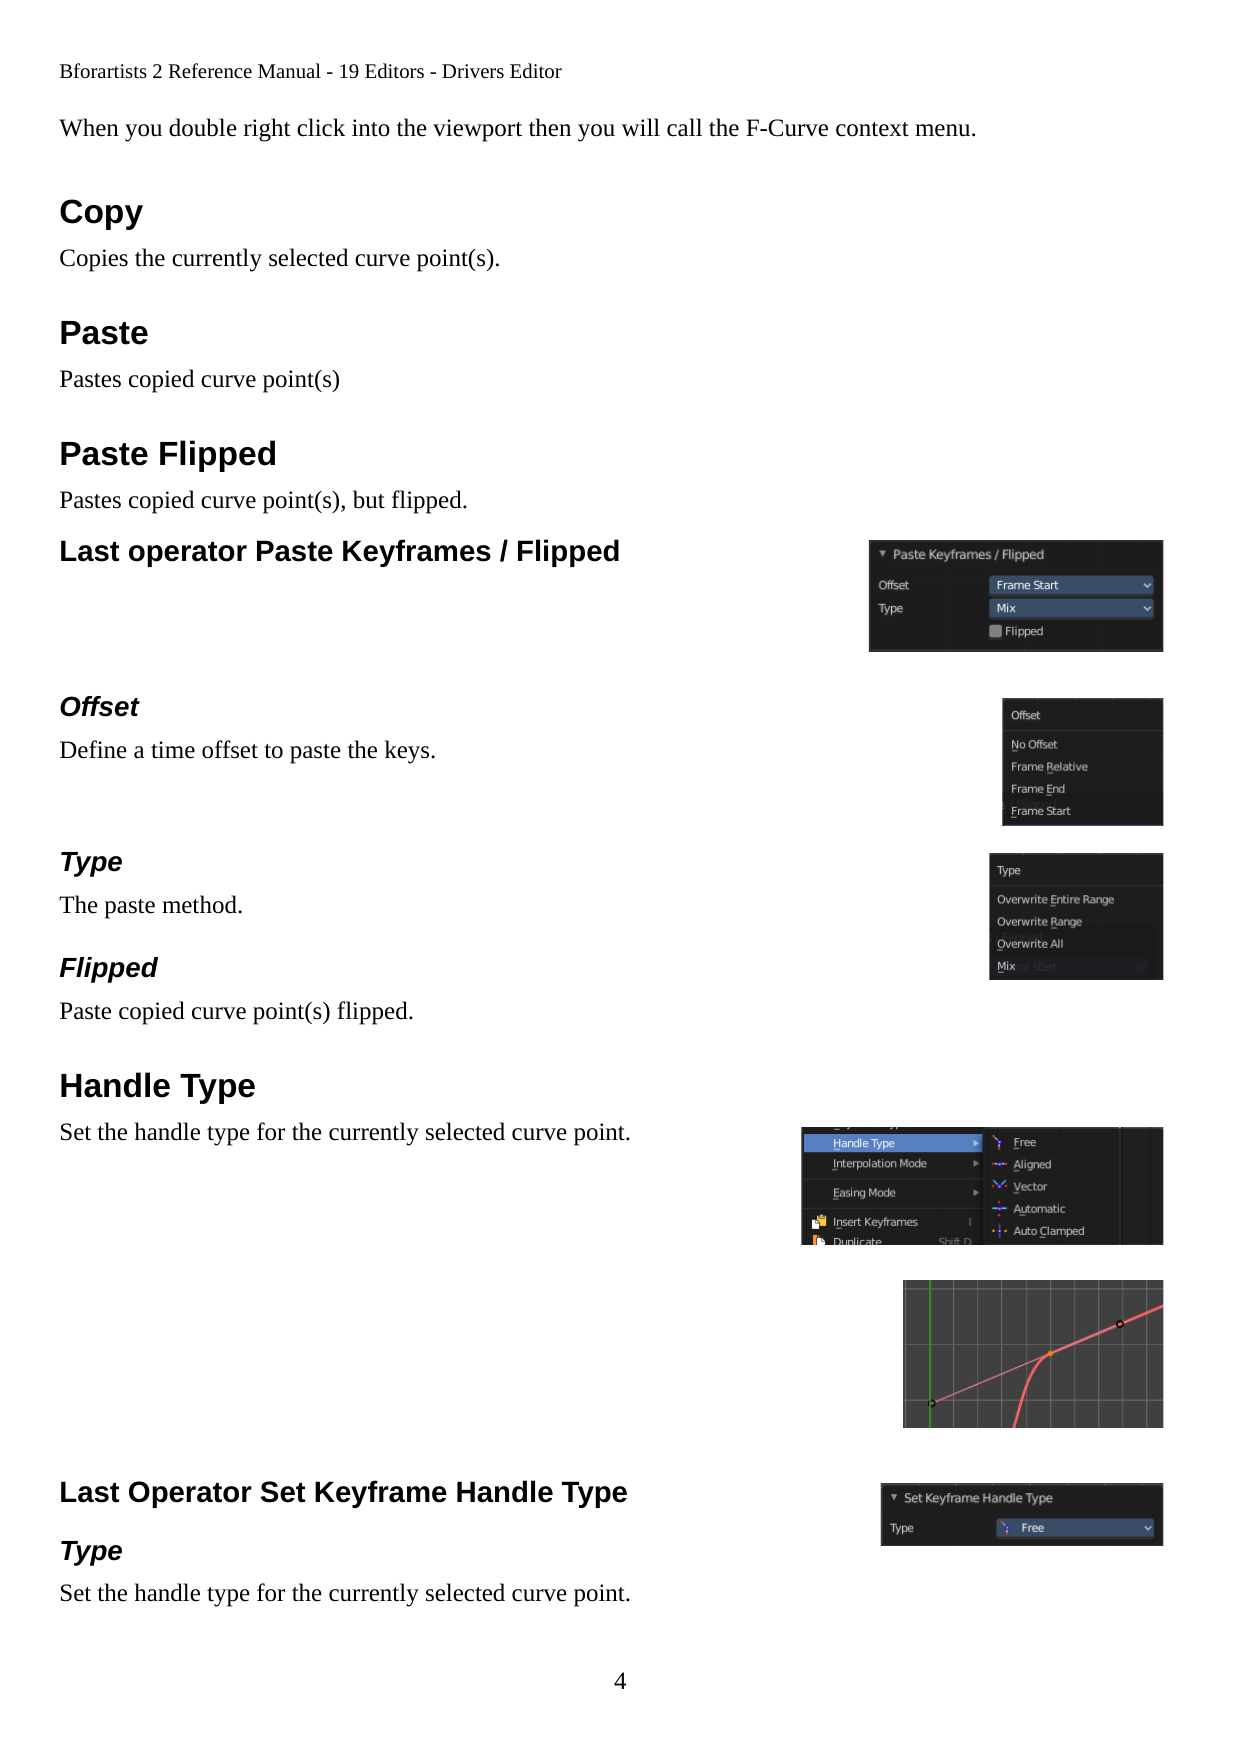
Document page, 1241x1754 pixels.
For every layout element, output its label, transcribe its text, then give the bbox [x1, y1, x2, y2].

picture [868, 540, 1164, 652]
text Define a time offset to paste the keys. [59, 735, 1002, 764]
subtitle Flipped [59, 952, 1181, 984]
text The paste method. [59, 890, 989, 919]
picture [801, 1127, 1164, 1245]
subtitle Paste [59, 313, 1181, 351]
text Set the handle type for the currently selected curve point. [59, 1578, 1181, 1607]
text Copies the currently selected curve point(s). [59, 243, 1181, 272]
text Set the handle type for the currently selected curve point. [59, 1117, 1181, 1146]
picture [989, 853, 1164, 980]
text Pastes copied curve point(s) [59, 364, 1181, 393]
subtitle Last operator Paste Keyframes / Flipped [59, 534, 1181, 568]
text Pastes copied curve point(s), but flipped. [59, 485, 1181, 514]
subtitle Copy [59, 192, 1181, 230]
text Paste copied curve point(s) flipped. [59, 996, 1181, 1025]
subtitle Offset [59, 691, 1181, 723]
subtitle Handle Type [59, 1066, 1181, 1105]
text [1164, 890, 1181, 919]
subtitle Last Operator Set Keyframe Handle Type [59, 1475, 1181, 1509]
text When you double right click into the viewport then you will call the F-Curve context menu. [59, 113, 1181, 141]
subtitle Type [59, 846, 1181, 878]
subtitle Paste Flipped [59, 434, 1181, 472]
picture [1002, 698, 1164, 826]
picture [903, 1280, 1164, 1428]
subtitle Type [59, 1534, 1181, 1566]
picture [880, 1483, 1164, 1546]
